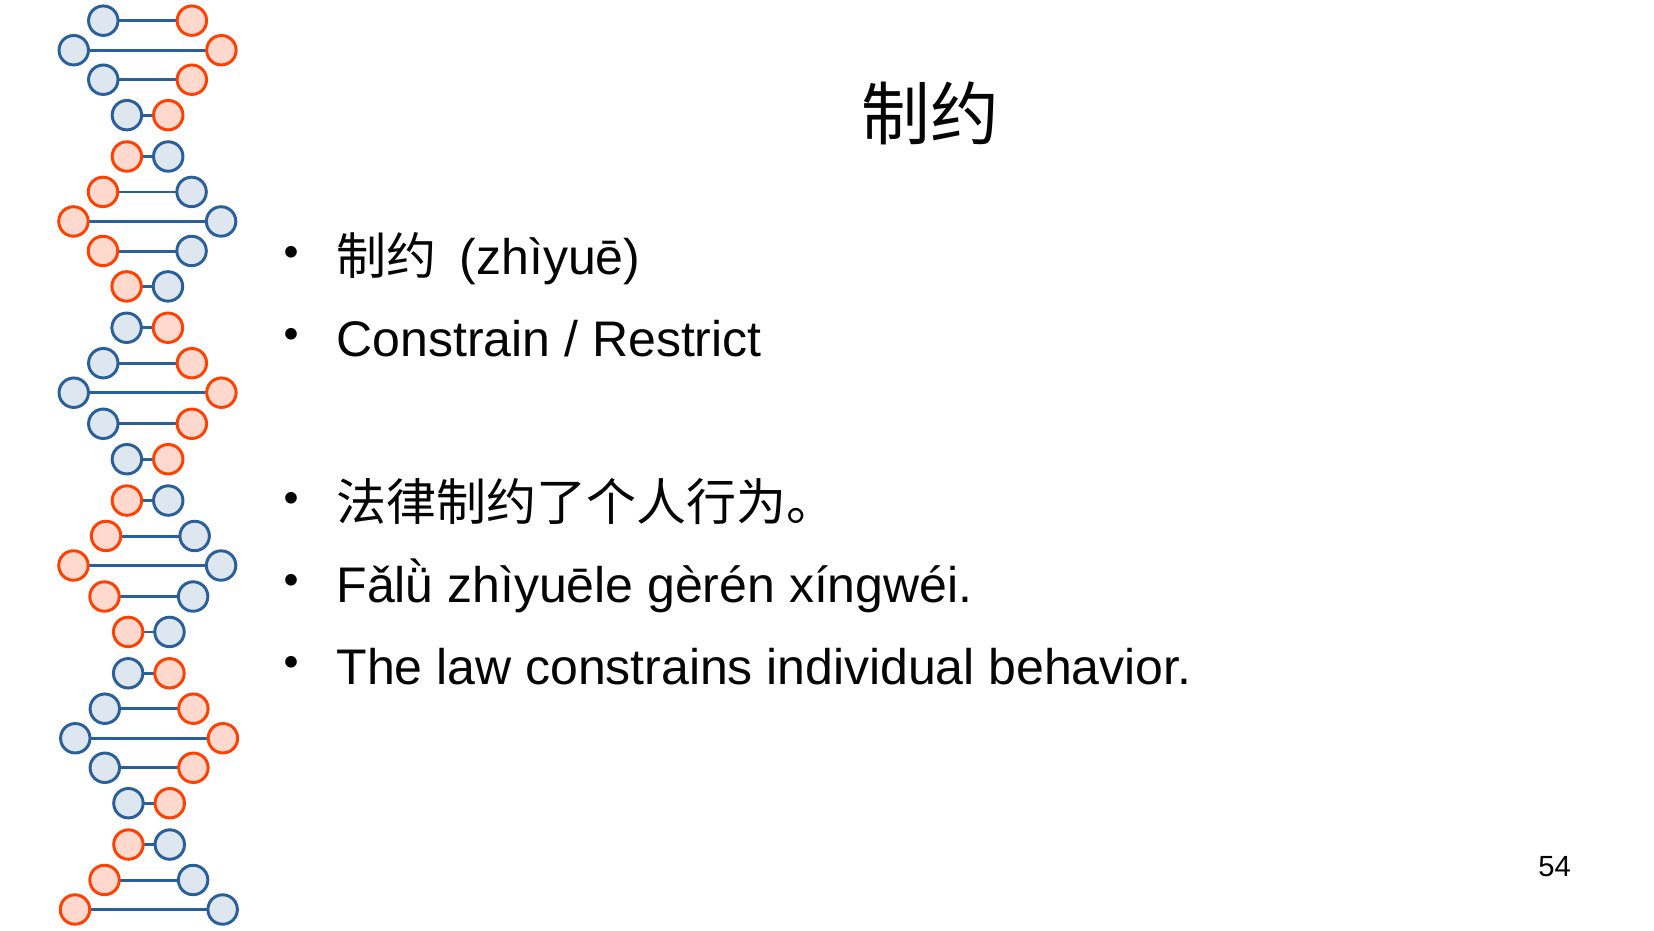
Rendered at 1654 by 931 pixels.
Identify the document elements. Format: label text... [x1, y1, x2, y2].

list 制约 (zhìyuē) Constrain / Restrict 法律制约了个人行为。 Fǎlǜ zhìyuēle gèrén xíngwéi. The law constrains individual behavior. [265, 224, 1595, 764]
title 制约 [265, 35, 1595, 189]
